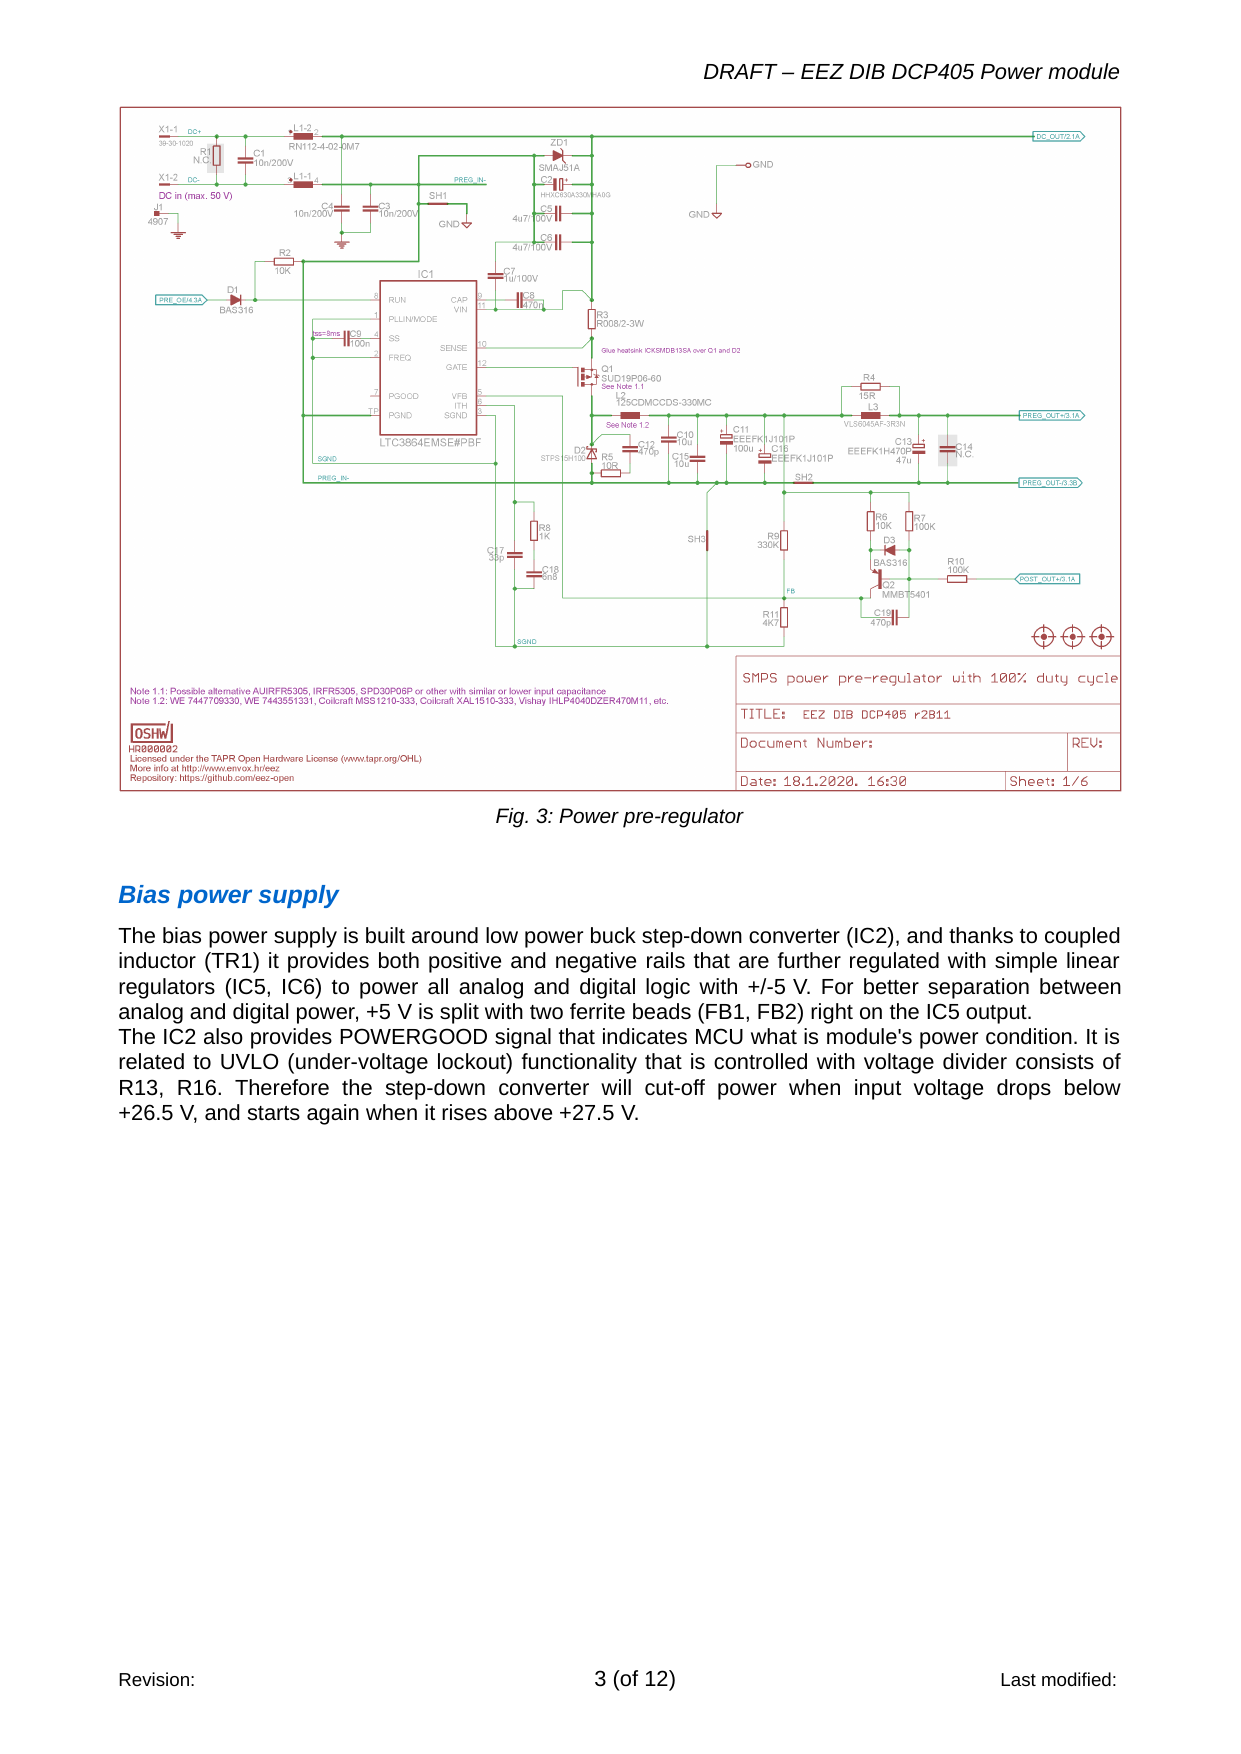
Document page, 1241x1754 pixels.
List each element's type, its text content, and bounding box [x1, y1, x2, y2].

text The IC2 also provides POWERGOOD signal that indicates MCU what is module's power condition. It is related to UVLO (under-voltage lockout) functionality that is controlled with voltage divider consists of R13, R16. Therefore the step-down converter will cut-off power when input voltage drops below +26.5 V, and starts again when it rises above +27.5 V. [118, 1024, 1122, 1125]
subtitle Bias power supply [118, 880, 1122, 908]
picture [118, 106, 1123, 793]
text The bias power supply is built around low power buck step-down converter (IC2), and thanks to coupled inductor (TR1) it provides both positive and negative rails that are further regulated with simple linear regulators (IC5, IC6) to power all analog and digital logic with +/-5 V. For better separation between analog and digital power, +5 V is split with two ferrite beads (FB1, FB2) right on the IC5 output. [118, 923, 1122, 1024]
text Fig. 3: Power pre-regulator [118, 793, 1122, 828]
